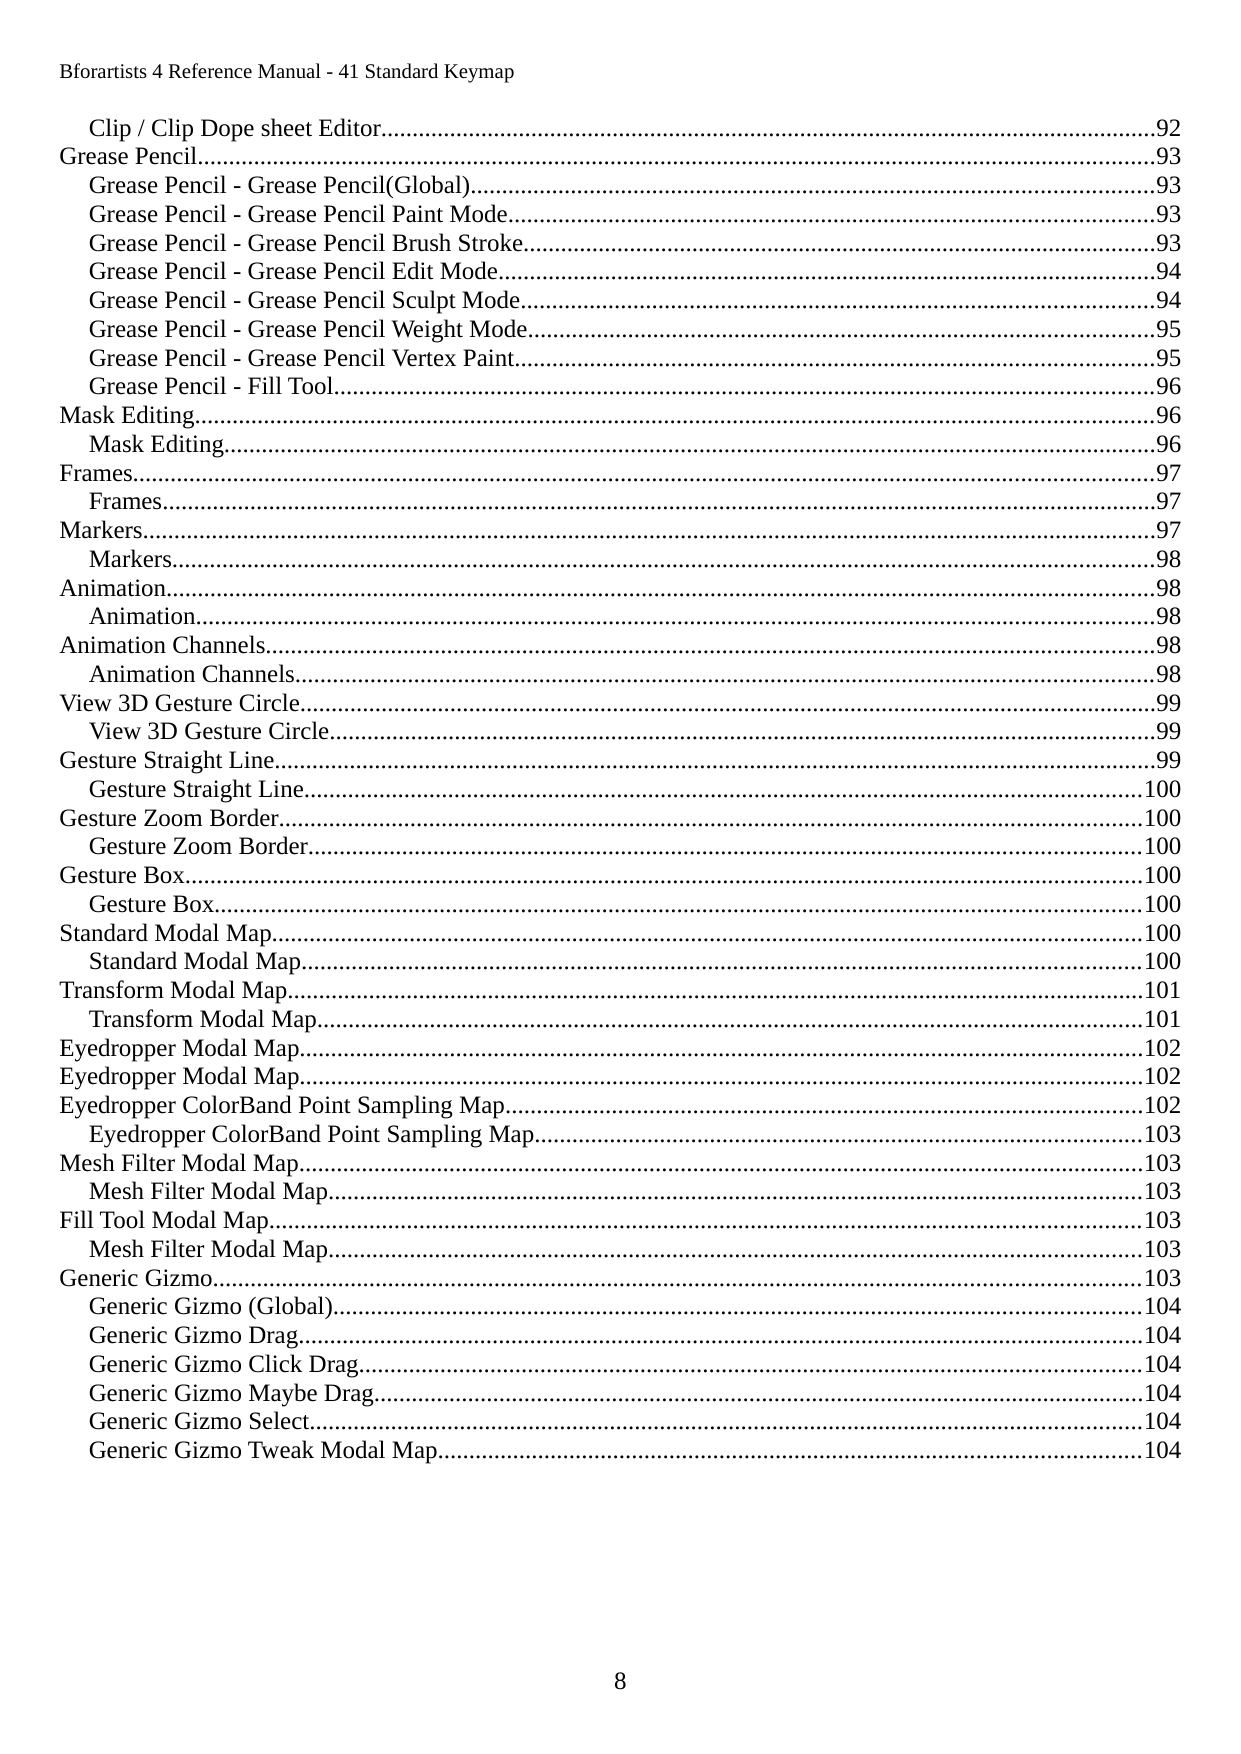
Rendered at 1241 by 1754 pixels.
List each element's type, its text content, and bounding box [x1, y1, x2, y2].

text Gesture Straight Line 100 [88, 774, 1181, 803]
text Grease Pencil 93 [59, 141, 1181, 170]
text Clip / Clip Dope sheet Editor 92 [88, 113, 1181, 141]
text Grease Pencil - Grease Pencil Vertex Paint 95 [88, 343, 1181, 371]
text Gesture Zoom Border 100 [59, 803, 1181, 831]
text Eyedropper ColorBand Point Sampling Map 103 [88, 1119, 1181, 1148]
text Eyedropper Modal Map 102 [59, 1061, 1181, 1090]
text Mask Editing 96 [88, 429, 1181, 458]
text Grease Pencil - Grease Pencil Weight Mode 95 [88, 314, 1181, 343]
text Gesture Box 100 [88, 889, 1181, 918]
text Eyedropper Modal Map 102 [59, 1033, 1181, 1061]
text Generic Gizmo Click Drag 104 [88, 1349, 1181, 1378]
text Grease Pencil - Grease Pencil Edit Mode 94 [88, 256, 1181, 285]
text Animation Channels 98 [59, 630, 1181, 659]
text Eyedropper ColorBand Point Sampling Map 102 [59, 1090, 1181, 1119]
text Markers 98 [88, 544, 1181, 573]
text Generic Gizmo Tweak Modal Map 104 [88, 1435, 1181, 1464]
text Animation 98 [59, 573, 1181, 601]
text Generic Gizmo 103 [59, 1263, 1181, 1291]
text Gesture Zoom Border 100 [88, 831, 1181, 860]
text Transform Modal Map 101 [88, 1004, 1181, 1033]
text Mesh Filter Modal Map 103 [88, 1176, 1181, 1205]
text Fill Tool Modal Map 103 [59, 1205, 1181, 1234]
text Gesture Straight Line 99 [59, 745, 1181, 774]
text Animation 98 [88, 601, 1181, 630]
text Mesh Filter Modal Map 103 [59, 1148, 1181, 1176]
text Transform Modal Map 101 [59, 975, 1181, 1004]
text Standard Modal Map 100 [88, 946, 1181, 975]
text Markers 97 [59, 515, 1181, 544]
text Generic Gizmo Drag 104 [88, 1320, 1181, 1349]
text Generic Gizmo Select 104 [88, 1406, 1181, 1435]
text Grease Pencil - Fill Tool 96 [88, 371, 1181, 400]
text Generic Gizmo Maybe Drag 104 [88, 1378, 1181, 1406]
text Grease Pencil - Grease Pencil(Global) 93 [88, 170, 1181, 199]
text Grease Pencil - Grease Pencil Brush Stroke 93 [88, 228, 1181, 256]
text Standard Modal Map 100 [59, 918, 1181, 946]
text Mesh Filter Modal Map 103 [88, 1234, 1181, 1263]
text Animation Channels 98 [88, 659, 1181, 688]
text Gesture Box 100 [59, 860, 1181, 889]
text Grease Pencil - Grease Pencil Sculpt Mode 94 [88, 285, 1181, 314]
text Grease Pencil - Grease Pencil Paint Mode 93 [88, 199, 1181, 228]
text Frames 97 [88, 486, 1181, 515]
text View 3D Gesture Circle 99 [88, 716, 1181, 745]
text Generic Gizmo (Global) 104 [88, 1291, 1181, 1320]
text View 3D Gesture Circle 99 [59, 688, 1181, 716]
text Mask Editing 96 [59, 400, 1181, 429]
text Frames 97 [59, 458, 1181, 486]
